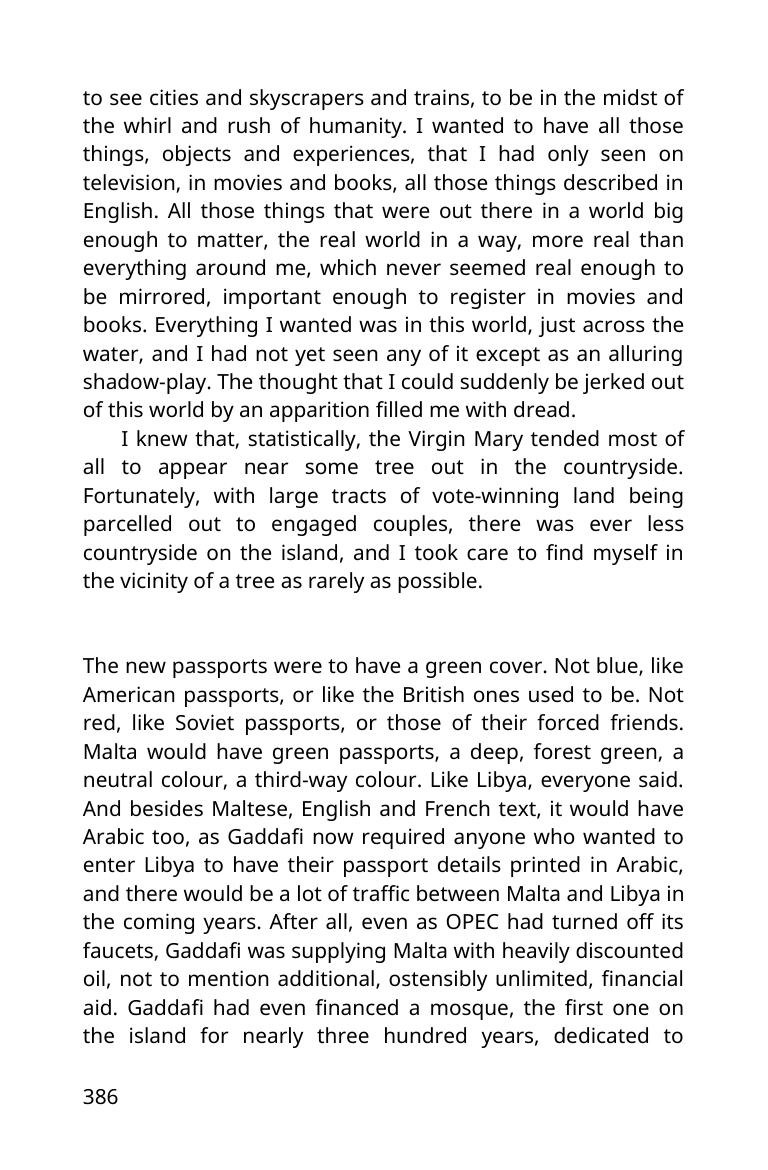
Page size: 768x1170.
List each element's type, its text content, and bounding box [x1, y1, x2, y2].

text I knew that, statistically, the Virgin Mary tended most of all to appear near some tree out in the countryside. Fortunately, with large tracts of vote-winning land being parcelled out to engaged couples, there was ever less countryside on the island, and I took care to find myself in the vicinity of a tree as rarely as possible. [83, 424, 685, 594]
text to see cities and skyscrapers and trains, to be in the midst of the whirl and rush of humanity. I wanted to have all those things, objects and experiences, that I had only seen on television, in movies and books, all those things described in English. All those things that were out there in a world big enough to matter, the real world in a way, more real than everything around me, which never seemed real enough to be mirrored, important enough to register in movies and books. Everything I wanted was in this world, just across the water, and I had not yet seen any of it except as an alluring shadow-play. The thought that I could suddenly be jerked out of this world by an apparition filled me with dread. [83, 83, 685, 424]
text The new passports were to have a green cover. Not blue, like American passports, or like the British ones used to be. Not red, like Soviet passports, or those of their forced friends. Malta would have green passports, a deep, forest green, a neutral colour, a third-way colour. Like Libya, everyone said. And besides Maltese, English and French text, it would have Arabic too, as Gaddafi now required anyone who wanted to enter Libya to have their passport details printed in Arabic, and there would be a lot of traffic between Malta and Libya in the coming years. After all, even as OPEC had turned off its faucets, Gaddafi was supplying Malta with heavily discounted oil, not to mention additional, ostensibly unlimited, financial aid. Gaddafi had even financed a mosque, the first one on the island for nearly three hundred years, dedicated to [83, 651, 685, 1049]
